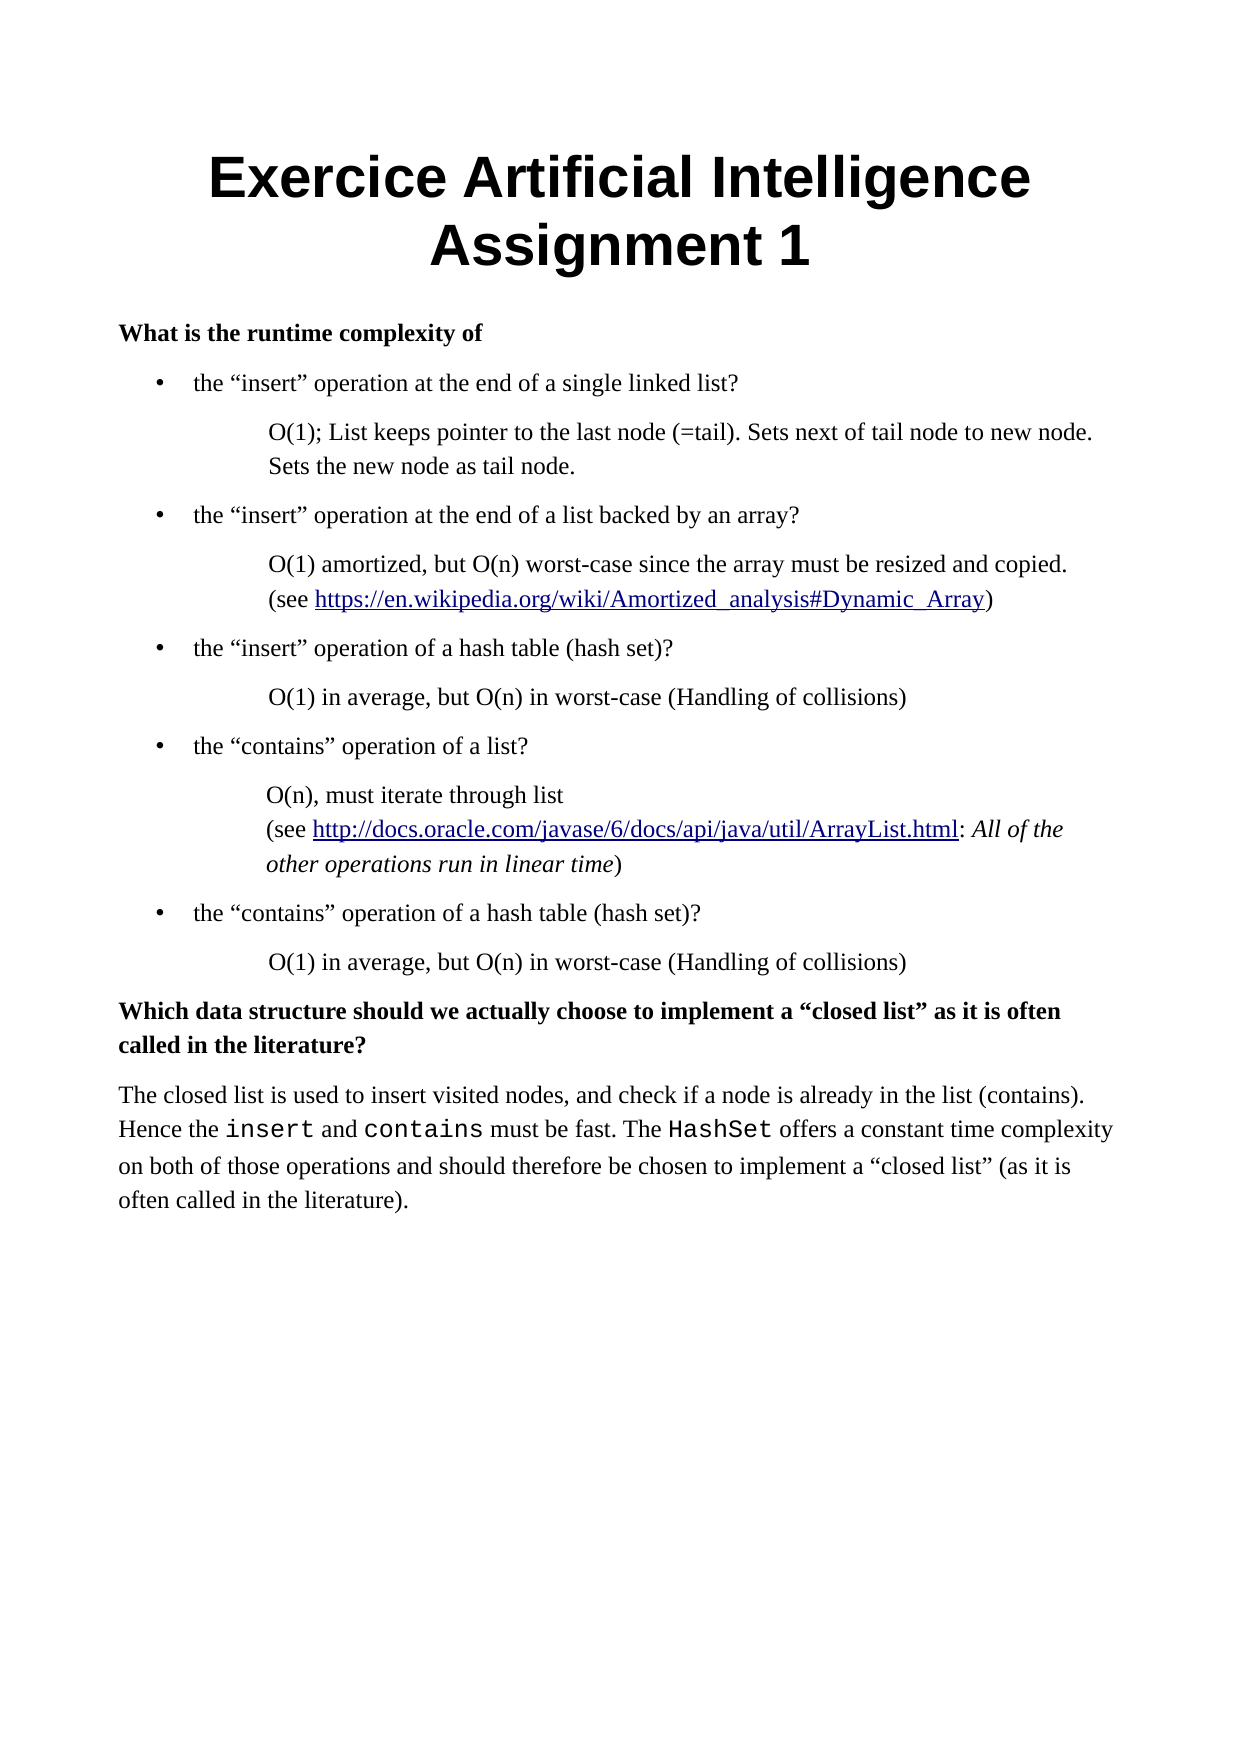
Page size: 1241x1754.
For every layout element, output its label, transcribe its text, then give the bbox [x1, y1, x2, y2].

text O(1) in average, but O(n) in worst-case (Handling of collisions) [266, 682, 1122, 711]
text O(1) in average, but O(n) in worst-case (Handling of collisions) [260, 947, 1122, 976]
text The closed list is used to insert visited nodes, and check if a node is already in the list (contains). Hence the insert and contains must be fast. The HashSet offers a constant time complexity on both of those operations and should therefore be chosen to implement a “closed list” (as it is often called in the literature). [118, 1080, 1122, 1214]
title Exercice Artificial Intelligence Assignment 1 [118, 143, 1122, 277]
list the “contains” operation of a list? [156, 731, 1122, 760]
text What is the runtime complexity of [118, 318, 1122, 347]
list the “insert” operation at the end of a single linked list? [156, 368, 1122, 396]
list the “insert” operation of a hash table (hash set)? [156, 633, 1122, 662]
list the “contains” operation of a hash table (hash set)? [156, 898, 1122, 927]
list the “insert” operation at the end of a list backed by an array? [156, 500, 1122, 529]
text O(n), must iterate through list (see http://docs.oracle.com/javase/6/docs/api/java/util/ArrayList.html: All of the other operations run in linear time) [266, 780, 1122, 878]
text O(1); List keeps pointer to the last node (=tail). Sets next of tail node to new node. Sets the new node as tail node. [266, 417, 1122, 480]
text Which data structure should we actually choose to implement a “closed list” as it is often called in the literature? [118, 996, 1122, 1059]
text O(1) amortized, but O(n) worst-case since the array must be resized and copied. (see https://en.wikipedia.org/wiki/Amortized_analysis#Dynamic_Array) [266, 549, 1122, 612]
